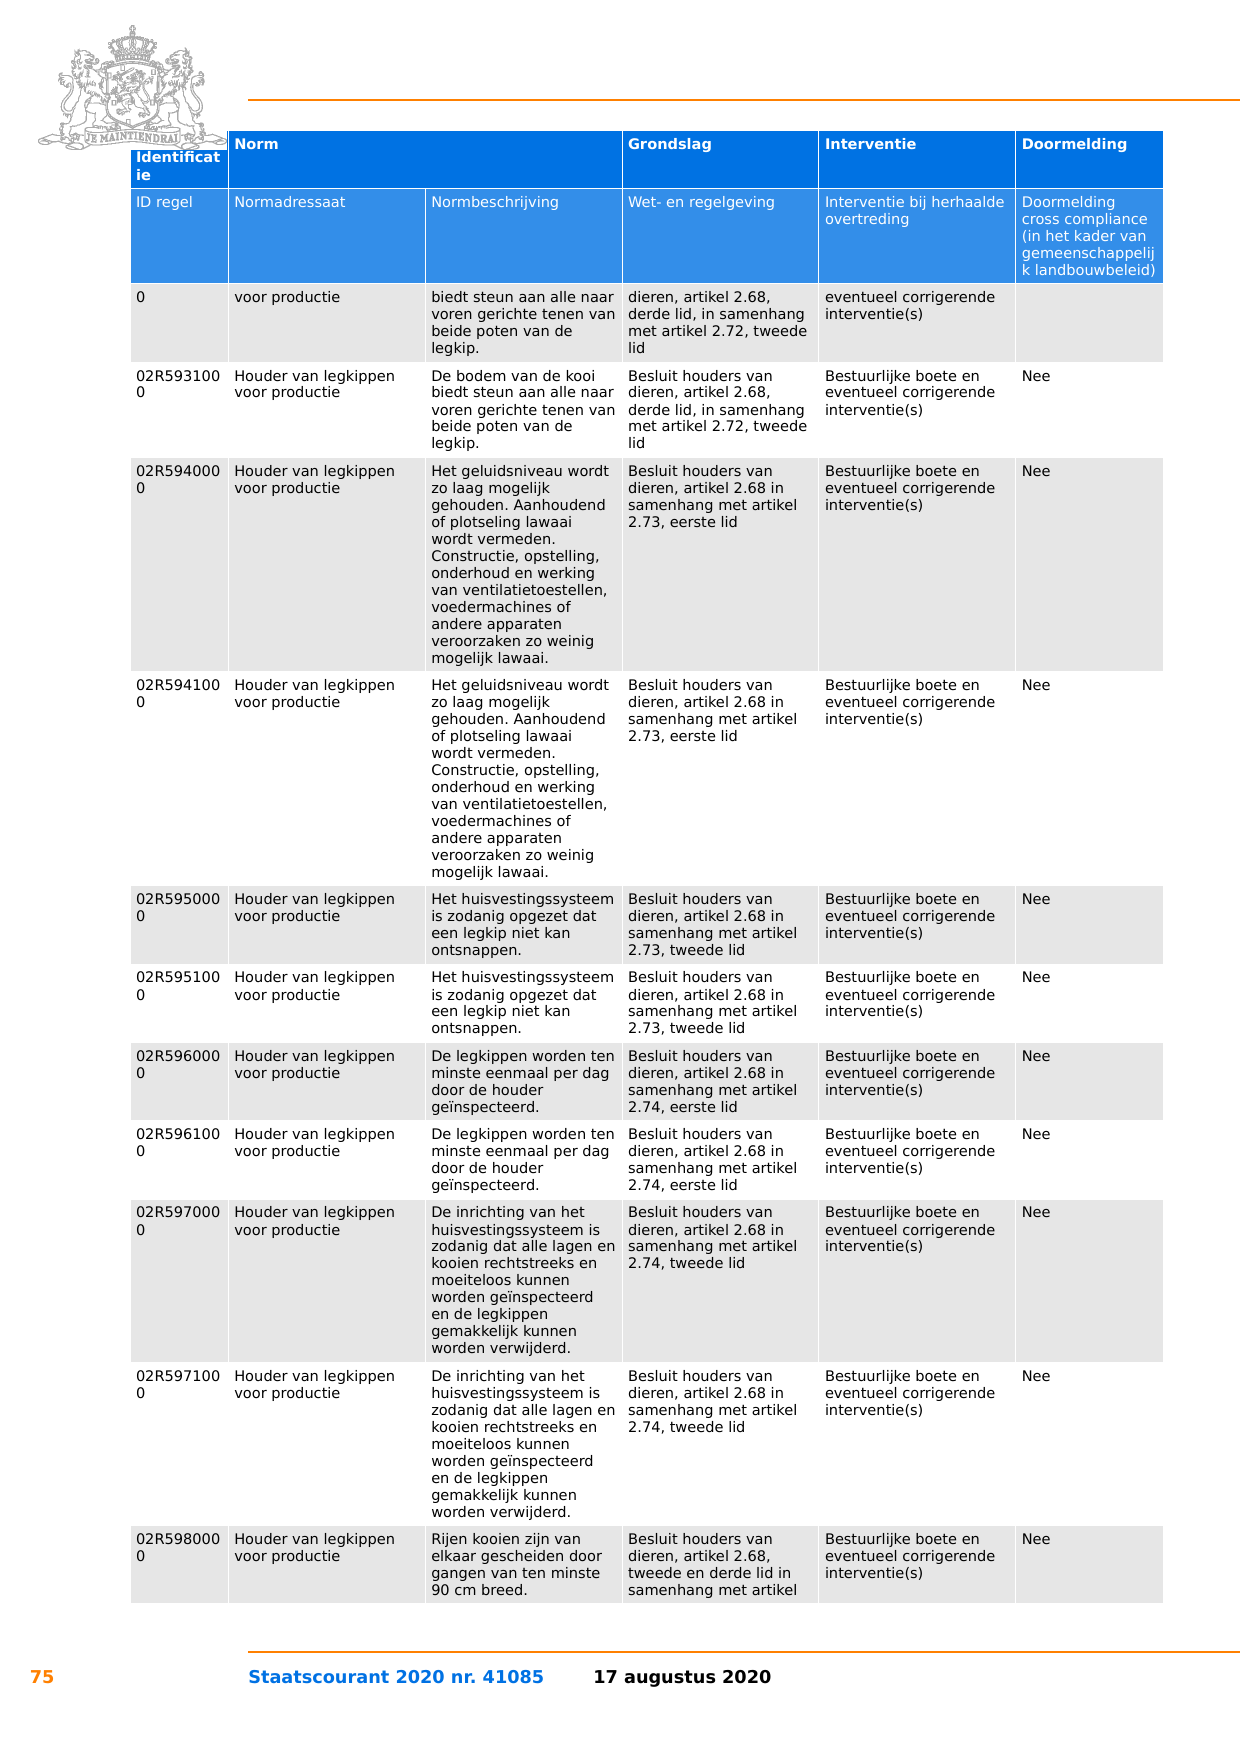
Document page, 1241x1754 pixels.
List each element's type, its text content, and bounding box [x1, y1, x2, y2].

table_cell Besluit houders van dieren, artikel 2.68 in samenhang met artikel 2.74, eerste lid [623, 1043, 818, 1120]
table_cell Nee [1016, 886, 1163, 964]
table_cell [1016, 284, 1163, 362]
table_cell Bestuurlijke boete en eventueel corrigerende interventie(s) [819, 1121, 1015, 1199]
table_cell 02R5951000 [131, 965, 228, 1042]
table_cell Doormelding cross compliance (in het kader van gemeenschappelijk landbouwbeleid) [1016, 189, 1163, 283]
table_cell Houder van legkippen voor productie [229, 1526, 425, 1603]
table_cell 02R5960000 [131, 1043, 228, 1120]
table_cell De inrichting van het huisvestingssysteem is zodanig dat alle lagen en kooien rechtstreeks en moeiteloos kunnen worden geïnspecteerd en de legkippen gemakkelijk kunnen worden verwijderd. [426, 1363, 622, 1525]
table_cell Besluit houders van dieren, artikel 2.68 in samenhang met artikel 2.73, tweede lid [623, 965, 818, 1042]
table_cell 02R5940000 [131, 458, 228, 671]
table_cell De legkippen worden ten minste eenmaal per dag door de houder geïnspecteerd. [426, 1043, 622, 1120]
table_header Norm [229, 131, 622, 188]
table_cell Nee [1016, 1121, 1163, 1199]
table_cell De inrichting van het huisvestingssysteem is zodanig dat alle lagen en kooien rechtstreeks en moeiteloos kunnen worden geïnspecteerd en de legkippen gemakkelijk kunnen worden verwijderd. [426, 1200, 622, 1362]
table_cell dieren, artikel 2.68, derde lid, in samenhang met artikel 2.72, tweede lid [623, 284, 818, 362]
table_cell Besluit houders van dieren, artikel 2.68 in samenhang met artikel 2.74, tweede lid [623, 1363, 818, 1525]
table_cell Het huisvestingssysteem is zodanig opgezet dat een legkip niet kan ontsnappen. [426, 965, 622, 1042]
table_header Interventie [819, 131, 1015, 188]
table_cell Nee [1016, 965, 1163, 1042]
table_cell Bestuurlijke boete en eventueel corrigerende interventie(s) [819, 1043, 1015, 1120]
table_cell Besluit houders van dieren, artikel 2.68 in samenhang met artikel 2.74, eerste lid [623, 1121, 818, 1199]
table_cell 02R5970000 [131, 1200, 228, 1362]
table_cell Wet- en regelgeving [623, 189, 818, 283]
table_cell ID regel [131, 189, 228, 283]
table_cell Bestuurlijke boete en eventueel corrigerende interventie(s) [819, 672, 1015, 885]
table_cell Interventie bij herhaalde overtreding [819, 189, 1015, 283]
table_cell biedt steun aan alle naar voren gerichte tenen van beide poten van de legkip. [426, 284, 622, 362]
table_cell Nee [1016, 1043, 1163, 1120]
table_cell Nee [1016, 458, 1163, 671]
table_cell 02R5941000 [131, 672, 228, 885]
table_cell Besluit houders van dieren, artikel 2.68, tweede en derde lid in samenhang met artikel [623, 1526, 818, 1603]
table_cell Het geluidsniveau wordt zo laag mogelijk gehouden. Aanhoudend of plotseling lawaai wordt vermeden. Constructie, opstelling, onderhoud en werking van ventilatietoestellen, voedermachines of andere apparaten veroorzaken zo weinig mogelijk lawaai. [426, 458, 622, 671]
table_cell Nee [1016, 1363, 1163, 1525]
table_cell Besluit houders van dieren, artikel 2.68 in samenhang met artikel 2.73, eerste lid [623, 672, 818, 885]
table_cell Het geluidsniveau wordt zo laag mogelijk gehouden. Aanhoudend of plotseling lawaai wordt vermeden. Constructie, opstelling, onderhoud en werking van ventilatietoestellen, voedermachines of andere apparaten veroorzaken zo weinig mogelijk lawaai. [426, 672, 622, 885]
table_cell Bestuurlijke boete en eventueel corrigerende interventie(s) [819, 1526, 1015, 1603]
table_cell Houder van legkippen voor productie [229, 1363, 425, 1525]
table_cell Bestuurlijke boete en eventueel corrigerende interventie(s) [819, 1363, 1015, 1525]
table_cell Besluit houders van dieren, artikel 2.68 in samenhang met artikel 2.74, tweede lid [623, 1200, 818, 1362]
table_cell De legkippen worden ten minste eenmaal per dag door de houder geïnspecteerd. [426, 1121, 622, 1199]
table_cell Bestuurlijke boete en eventueel corrigerende interventie(s) [819, 1200, 1015, 1362]
table_cell Nee [1016, 672, 1163, 885]
table_cell 02R5931000 [131, 363, 228, 457]
table_cell eventueel corrigerende interventie(s) [819, 284, 1015, 362]
table_cell Normadressaat [229, 189, 425, 283]
table_cell Besluit houders van dieren, artikel 2.68 in samenhang met artikel 2.73, eerste lid [623, 458, 818, 671]
table_cell Houder van legkippen voor productie [229, 965, 425, 1042]
table_cell Houder van legkippen voor productie [229, 672, 425, 885]
table_cell 02R5980000 [131, 1526, 228, 1603]
table_cell Houder van legkippen voor productie [229, 1121, 425, 1199]
table_cell Houder van legkippen voor productie [229, 886, 425, 964]
table_cell 02R5971000 [131, 1363, 228, 1525]
table_cell Het huisvestingssysteem is zodanig opgezet dat een legkip niet kan ontsnappen. [426, 886, 622, 964]
table_cell Houder van legkippen voor productie [229, 1200, 425, 1362]
table_cell Houder van legkippen voor productie [229, 363, 425, 457]
table_cell Rijen kooien zijn van elkaar gescheiden door gangen van ten minste 90 cm breed. [426, 1526, 622, 1603]
table_header Identificatie [131, 131, 228, 188]
table_cell De bodem van de kooi biedt steun aan alle naar voren gerichte tenen van beide poten van de legkip. [426, 363, 622, 457]
table_cell Besluit houders van dieren, artikel 2.68 in samenhang met artikel 2.73, tweede lid [623, 886, 818, 964]
table_cell Nee [1016, 1526, 1163, 1603]
table_cell Normbeschrijving [426, 189, 622, 283]
table_cell Houder van legkippen voor productie [229, 1043, 425, 1120]
table_cell 02R5950000 [131, 886, 228, 964]
table_cell Nee [1016, 1200, 1163, 1362]
picture [38, 25, 227, 150]
table_cell Bestuurlijke boete en eventueel corrigerende interventie(s) [819, 965, 1015, 1042]
table_cell Bestuurlijke boete en eventueel corrigerende interventie(s) [819, 458, 1015, 671]
table_cell 0 [131, 284, 228, 362]
table_cell Bestuurlijke boete en eventueel corrigerende interventie(s) [819, 363, 1015, 457]
table_cell voor productie [229, 284, 425, 362]
table_cell Bestuurlijke boete en eventueel corrigerende interventie(s) [819, 886, 1015, 964]
table_header Doormelding [1016, 131, 1163, 188]
table_cell Besluit houders van dieren, artikel 2.68, derde lid, in samenhang met artikel 2.72, tweede lid [623, 363, 818, 457]
table_header Grondslag [623, 131, 818, 188]
table_cell Nee [1016, 363, 1163, 457]
table_cell Houder van legkippen voor productie [229, 458, 425, 671]
table_cell 02R5961000 [131, 1121, 228, 1199]
